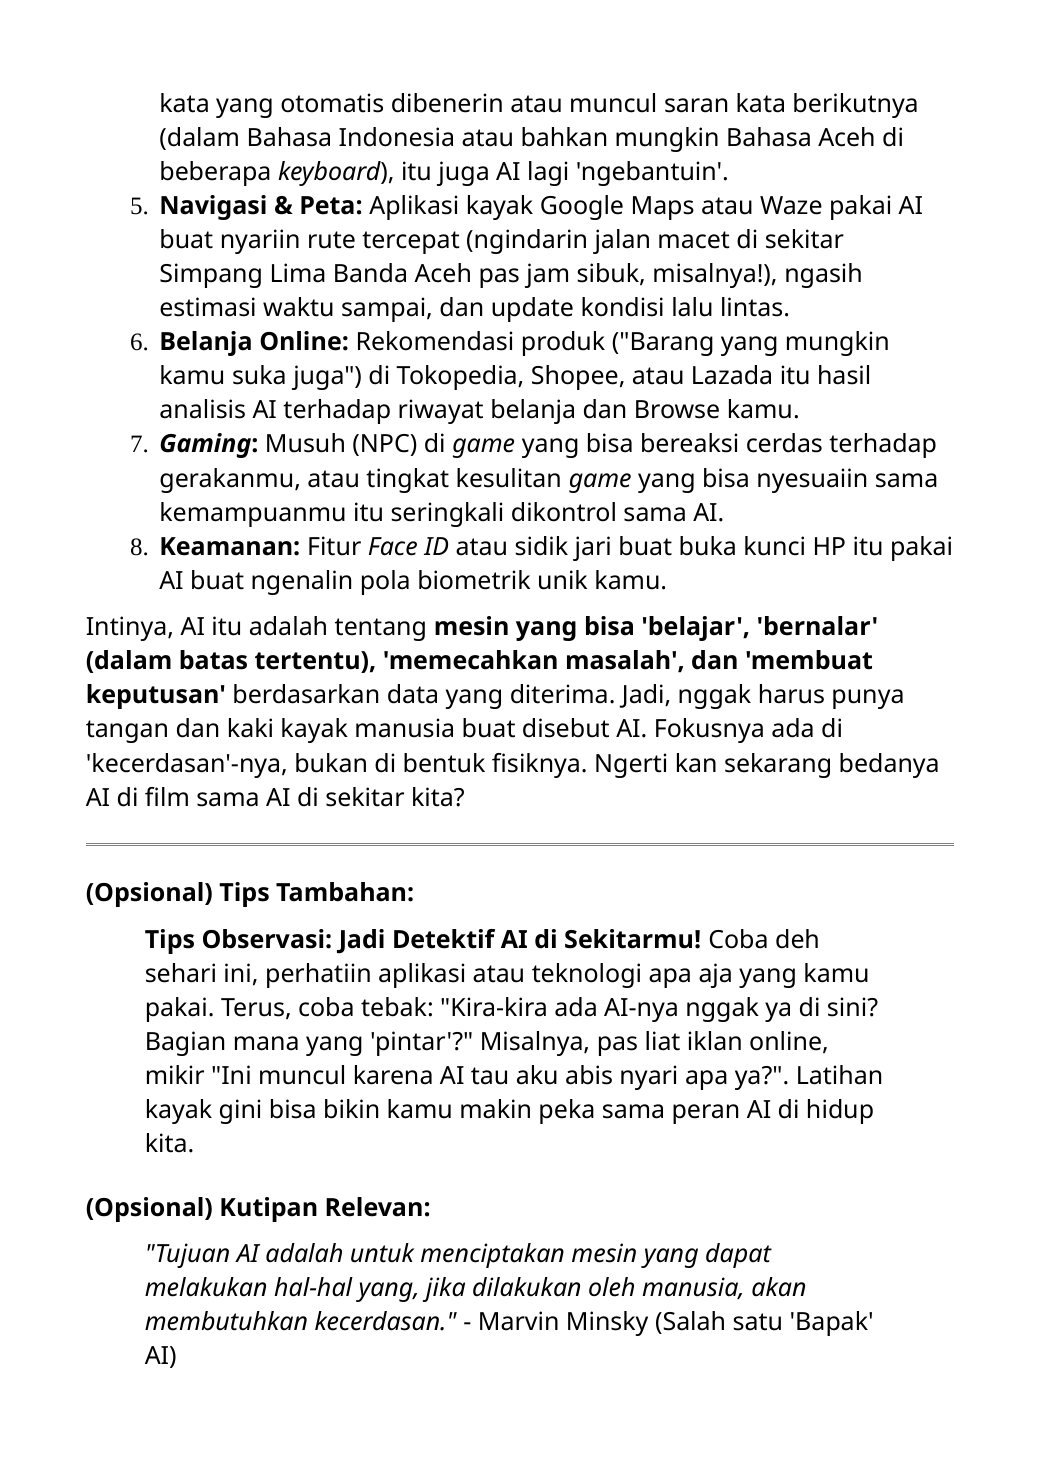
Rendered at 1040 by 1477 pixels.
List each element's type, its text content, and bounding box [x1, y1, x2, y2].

text (Opsional) Kutipan Relevan: [86, 1189, 954, 1223]
list Navigasi & Peta: Aplikasi kayak Google Maps atau Waze pakai AI buat nyariin rute tercepat (ngindarin jalan macet di sekitar Simpang Lima Banda Aceh pas jam sibuk, misalnya!), ngasih estimasi waktu sampai, dan update kondisi lalu lintas. [130, 188, 954, 324]
list Keamanan: Fitur Face ID atau sidik jari buat buka kunci HP itu pakai AI buat ngenalin pola biometrik unik kamu. [130, 528, 954, 596]
list kata yang otomatis dibenerin atau muncul saran kata berikutnya (dalam Bahasa Indonesia atau bahkan mungkin Bahasa Aceh di beberapa keyboard), itu juga AI lagi 'ngebantuin'. [130, 86, 954, 188]
text "Tujuan AI adalah untuk menciptakan mesin yang dapat melakukan hal-hal yang, jika dilakukan oleh manusia, akan membutuhkan kecerdasan." - Marvin Minsky (Salah satu 'Bapak' AI) [144, 1236, 895, 1372]
list Belanja Online: Rekomendasi produk ("Barang yang mungkin kamu suka juga") di Tokopedia, Shopee, atau Lazada itu hasil analisis AI terhadap riwayat belanja dan Browse kamu. [130, 324, 954, 426]
text (Opsional) Tips Tambahan: [86, 875, 954, 909]
text Intinya, AI itu adalah tentang mesin yang bisa 'belajar', 'bernalar' (dalam batas tertentu), 'memecahkan masalah', dan 'membuat keputusan' berdasarkan data yang diterima. Jadi, nggak harus punya tangan dan kaki kayak manusia buat disebut AI. Fokusnya ada di 'kecerdasan'-nya, bukan di bentuk fisiknya. Ngerti kan sekarang bedanya AI di film sama AI di sekitar kita? [86, 609, 954, 813]
text Tips Observasi: Jadi Detektif AI di Sekitarmu! Coba deh sehari ini, perhatiin aplikasi atau teknologi apa aja yang kamu pakai. Terus, coba tebak: "Kira-kira ada AI-nya nggak ya di sini? Bagian mana yang 'pintar'?" Misalnya, pas liat iklan online, mikir "Ini muncul karena AI tau aku abis nyari apa ya?". Latihan kayak gini bisa bikin kamu makin peka sama peran AI di hidup kita. [144, 921, 895, 1160]
list Gaming: Musuh (NPC) di game yang bisa bereaksi cerdas terhadap gerakanmu, atau tingkat kesulitan game yang bisa nyesuaiin sama kemampuanmu itu seringkali dikontrol sama AI. [130, 426, 954, 528]
